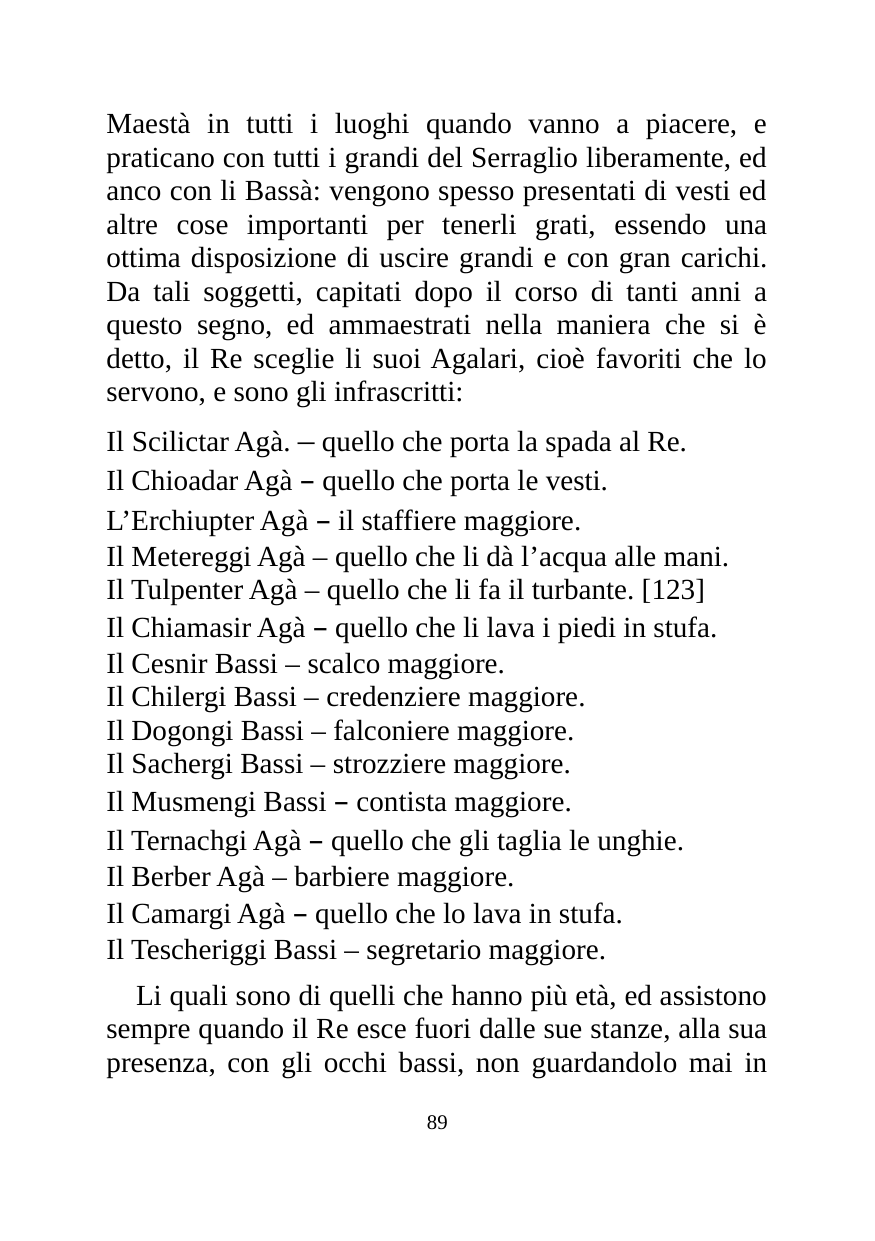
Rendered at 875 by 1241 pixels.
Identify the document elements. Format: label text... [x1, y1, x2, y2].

text Il Ternachgi Agà – quello che gli taglia le unghie. [106, 819, 768, 859]
text Il Chiamasir Agà – quello che li lava i piedi in stufa. [106, 606, 768, 646]
text Il Camargi Agà – quello che lo lava in stufa. [106, 893, 768, 932]
text Il Chioadar Agà – quello che porta le vesti. [106, 459, 768, 499]
text Il Musmengi Bassi – contista maggiore. [106, 780, 768, 819]
text Il Sachergi Bassi – strozziere maggiore. [106, 746, 768, 780]
text Il Dogongi Bassi – falconiere maggiore. [106, 713, 768, 746]
text Il Tulpenter Agà – quello che li fa il turbante. [123] [106, 572, 768, 606]
text Maestà in tutti i luoghi quando vanno a piacere, e praticano con tutti i grandi del Serraglio liberamente, ed anco con li Bassà: vengono spesso presentati di vesti ed altre cose importanti per tenerli grati, essendo una ottima disposizione di uscire grandi e con gran carichi. Da tali soggetti, capitati dopo il corso di tanti anni a questo segno, ed ammaestrati nella maniera che si è detto, il Re sceglie li suoi Agalari, cioè favoriti che lo servono, e sono gli infrascritti: [106, 106, 768, 408]
text Il Cesnir Bassi – scalco maggiore. [106, 646, 768, 679]
text Il Chilergi Bassi – credenziere maggiore. [106, 679, 768, 713]
text Li quali sono di quelli che hanno più età, ed assistono sempre quando il Re esce fuori dalle sue stanze, alla sua presenza, con gli occhi bassi, non guardandolo mai in [106, 978, 768, 1078]
text Il Metereggi Agà – quello che li dà l’acqua alle mani. [106, 539, 768, 572]
text Il Tescheriggi Bassi – segretario maggiore. [106, 932, 768, 966]
text Il Berber Agà – barbiere maggiore. [106, 859, 768, 893]
text Il Scilictar Agà. – quello che porta la spada al Re. [106, 420, 768, 459]
text L’Erchiupter Agà – il staffiere maggiore. [106, 499, 768, 539]
